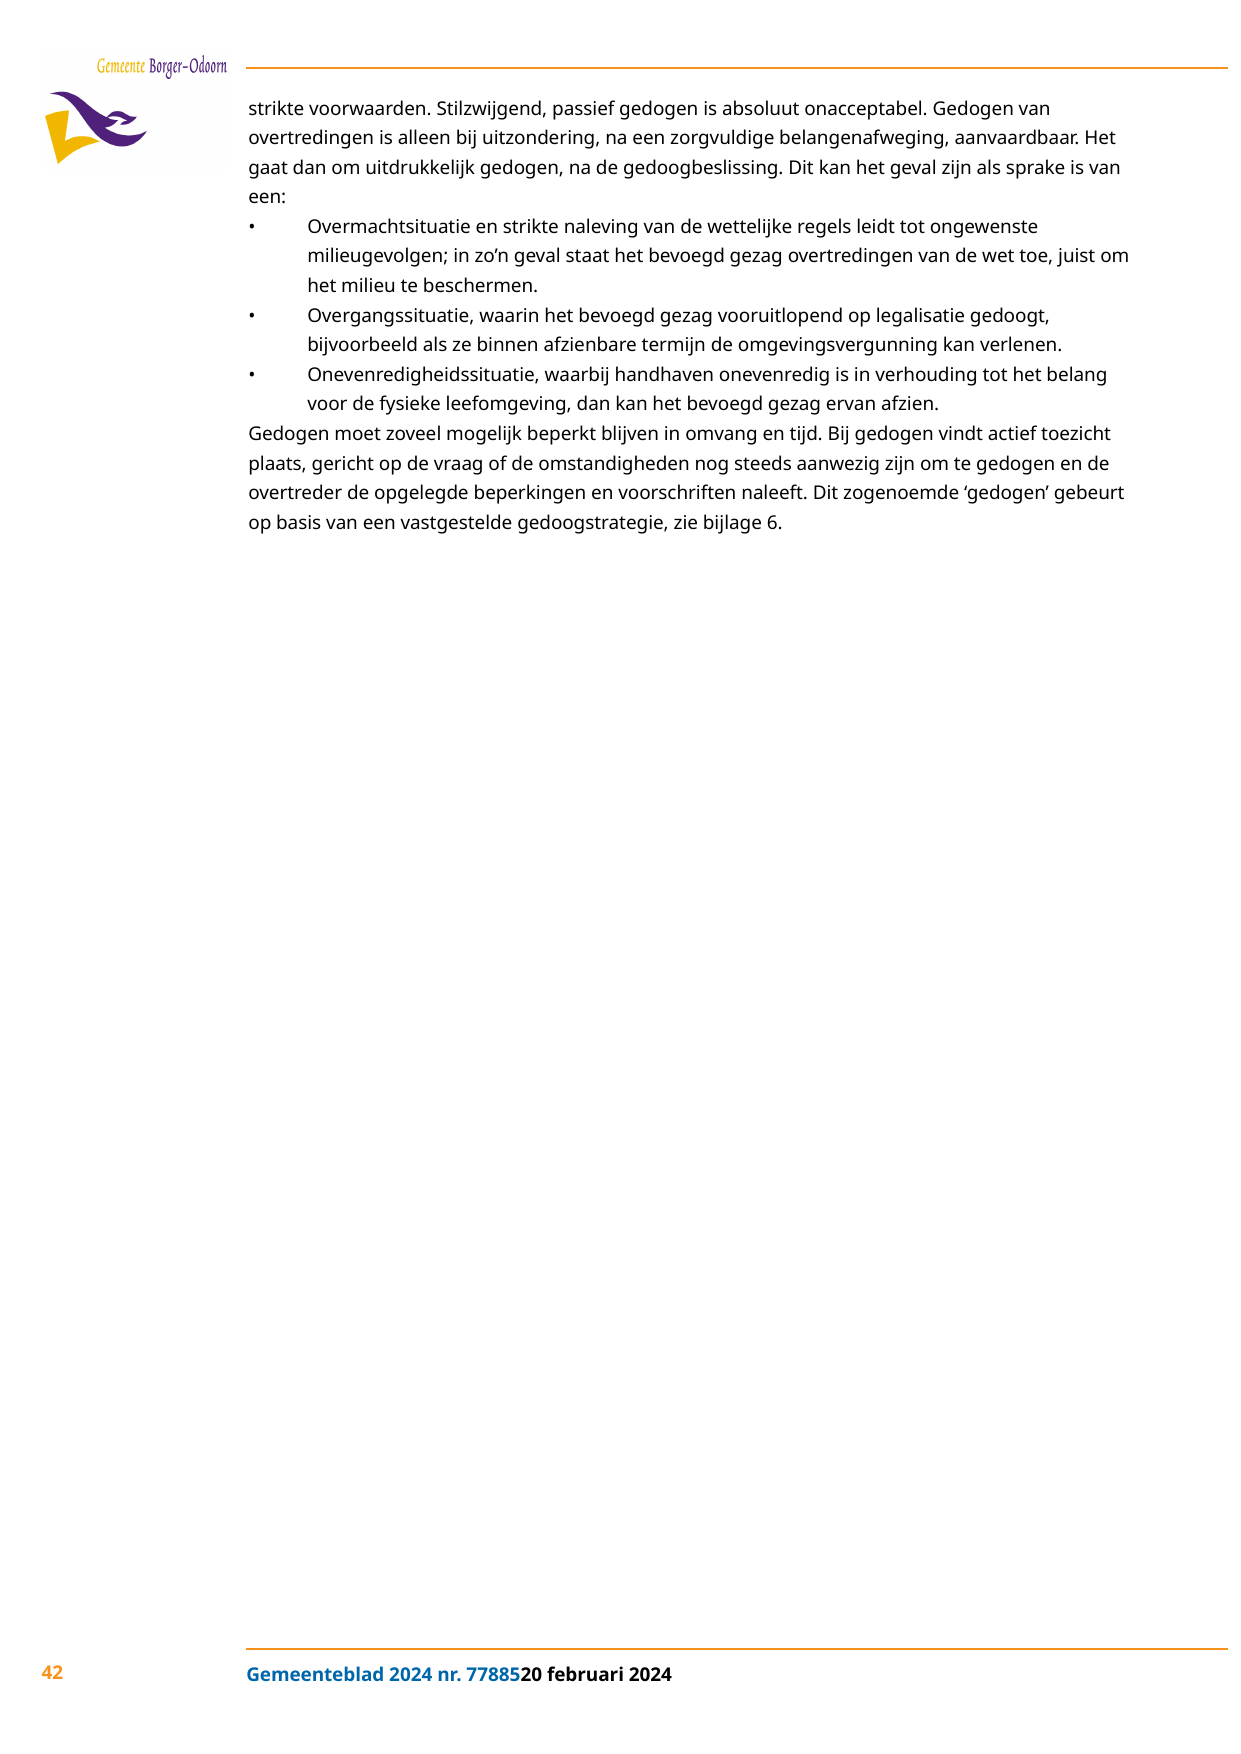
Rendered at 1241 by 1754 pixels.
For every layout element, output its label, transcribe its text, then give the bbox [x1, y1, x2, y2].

text strikte voorwaarden. Stilzwijgend, passief gedogen is absoluut onacceptabel. Gedogen van overtredingen is alleen bij uitzondering, na een zorgvuldige belangenafweging, aanvaardbaar. Het gaat dan om uitdrukkelijk gedogen, na de gedoogbeslissing. Dit kan het geval zijn als sprake is van een: [248, 95, 1152, 209]
list Onevenredigheidssituatie, waarbij handhaven onevenredig is in verhouding tot het belang voor de fysieke leefomgeving, dan kan het bevoegd gezag ervan afzien. [248, 361, 1152, 416]
text Gedogen moet zoveel mogelijk beperkt blijven in omvang en tijd. Bij gedogen vindt actief toezicht plaats, gericht op de vraag of de omstandigheden nog steeds aanwezig zijn om te gedogen en de overtreder de opgelegde beperkingen en voorschriften naleeft. Dit zogenoemde ‘gedogen’ gebeurt op basis van een vastgestelde gedoogstrategie, zie bijlage 6. [248, 420, 1152, 535]
picture [41, 47, 231, 172]
list Overmachtsituatie en strikte naleving van de wettelijke regels leidt tot ongewenste milieugevolgen; in zo’n geval staat het bevoegd gezag overtredingen van de wet toe, juist om het milieu te beschermen. [248, 213, 1152, 298]
list Overgangssituatie, waarin het bevoegd gezag vooruitlopend op legalisatie gedoogt, bijvoorbeeld als ze binnen afzienbare termijn de omgevingsvergunning kan verlenen. [248, 302, 1152, 357]
